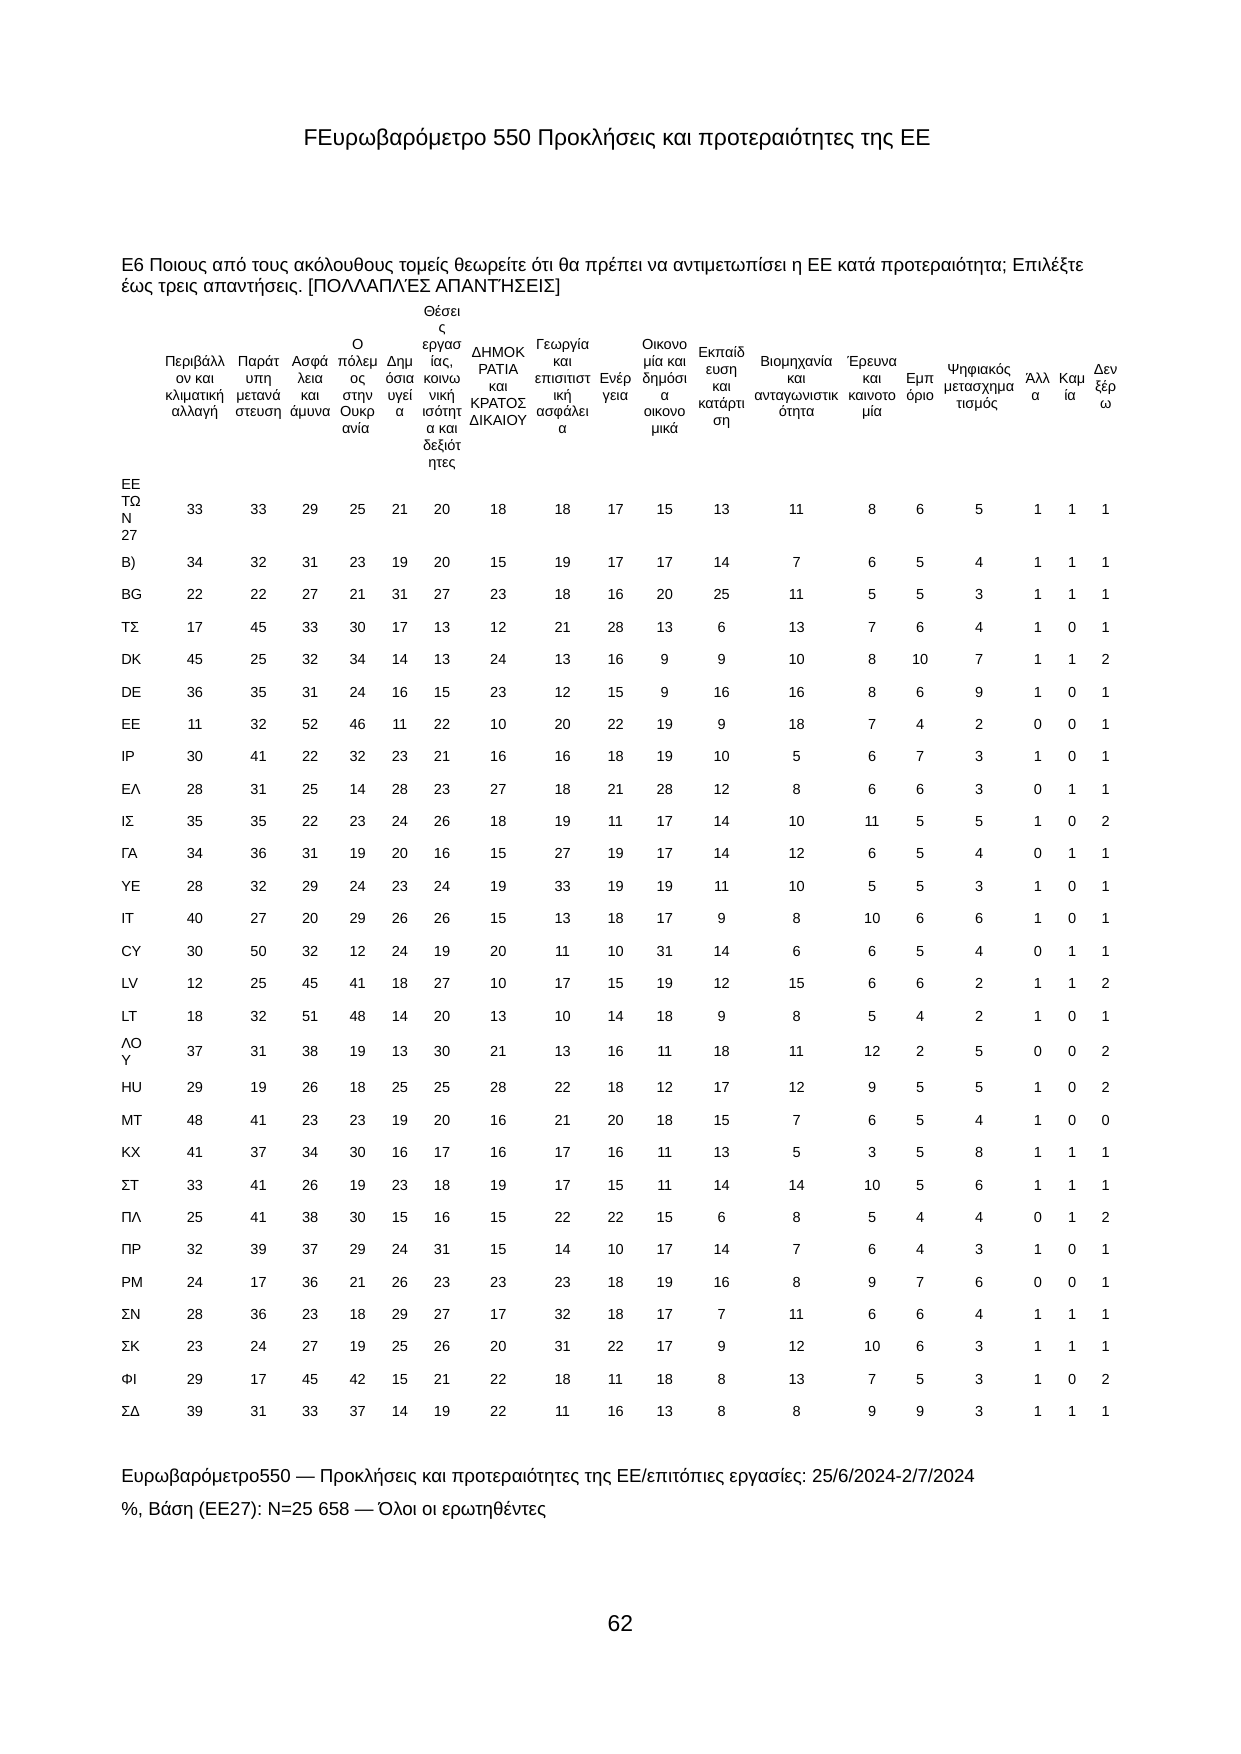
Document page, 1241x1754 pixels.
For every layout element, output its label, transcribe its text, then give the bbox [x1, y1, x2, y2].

table_cell 41 [159, 1136, 231, 1168]
table_cell 19 [465, 870, 531, 902]
table_cell 18 [637, 999, 692, 1032]
table_cell 32 [531, 1298, 594, 1330]
table_cell 1 [1055, 546, 1089, 578]
table_cell DK [118, 643, 153, 675]
table_cell 16 [381, 1136, 418, 1168]
table_cell 16 [751, 675, 842, 708]
table_cell 12 [751, 838, 842, 870]
table_cell 32 [231, 708, 286, 740]
table_cell 34 [286, 1136, 334, 1168]
table_cell 18 [334, 1071, 381, 1103]
table_cell 6 [902, 1330, 938, 1363]
table_cell 1 [1089, 1233, 1122, 1266]
table_cell 10 [594, 935, 637, 967]
table_cell 1 [1055, 1136, 1089, 1168]
table_cell 10 [465, 967, 531, 999]
table_cell 12 [334, 935, 381, 967]
table_cell 37 [159, 1032, 231, 1071]
table_cell 23 [465, 1266, 531, 1298]
table_cell 24 [465, 643, 531, 675]
table_cell ΓΑ [118, 838, 153, 870]
table_cell [153, 578, 158, 611]
table_cell Ευρωβαρόμετρο550 — Προκλήσεις και προτεραιότητες της ΕΕ/επιτόπιες εργασίες: 25/6/2024-2/7/2024 [118, 1460, 1122, 1492]
table_cell [153, 1168, 158, 1201]
table_cell 21 [531, 1104, 594, 1136]
table_cell 4 [938, 935, 1020, 967]
table_cell 12 [842, 1032, 902, 1071]
table_cell 7 [842, 708, 902, 740]
table_cell ΛΟΥ [118, 1032, 153, 1071]
table_cell 1 [1020, 1104, 1055, 1136]
table_cell 17 [692, 1071, 751, 1103]
table_cell 1 [1020, 1395, 1055, 1427]
table_cell 1 [1089, 473, 1122, 546]
table_cell [153, 1201, 158, 1233]
table_cell 13 [419, 643, 465, 675]
table_cell 11 [751, 473, 842, 546]
table_cell 31 [286, 675, 334, 708]
table_cell 23 [381, 870, 418, 902]
table_cell 26 [419, 902, 465, 934]
table_cell Δημόσια υγεία [381, 299, 418, 473]
table_cell DE [118, 675, 153, 708]
table_cell [751, 1428, 842, 1460]
table_cell 17 [594, 473, 637, 546]
table_cell 5 [902, 838, 938, 870]
table_cell [153, 1266, 158, 1298]
table_cell 1 [1055, 967, 1089, 999]
table_cell 23 [419, 773, 465, 805]
table_cell 17 [637, 902, 692, 934]
table_cell Θέσεις εργασίας, κοινωνική ισότητα και δεξιότητες [419, 299, 465, 473]
table_cell 13 [419, 611, 465, 643]
table_cell 1 [1089, 1168, 1122, 1201]
table_cell 14 [692, 1168, 751, 1201]
table_cell 7 [751, 1233, 842, 1266]
table_cell 3 [938, 1330, 1020, 1363]
table_cell 14 [692, 838, 751, 870]
table_cell 32 [231, 546, 286, 578]
table_cell [938, 1428, 1020, 1460]
table_cell ΥΕ [118, 870, 153, 902]
table_cell 30 [334, 611, 381, 643]
table_cell 1 [1020, 1136, 1055, 1168]
table_cell 41 [334, 967, 381, 999]
table_cell 23 [334, 546, 381, 578]
table_cell 5 [842, 870, 902, 902]
table_cell 18 [594, 1266, 637, 1298]
table_cell 1 [1089, 1136, 1122, 1168]
table_cell 34 [159, 838, 231, 870]
table_cell 5 [902, 1168, 938, 1201]
table_cell 0 [1020, 1266, 1055, 1298]
table_cell 6 [751, 935, 842, 967]
table_cell 0 [1020, 773, 1055, 805]
table_cell 0 [1055, 902, 1089, 934]
table_cell 14 [594, 999, 637, 1032]
table_cell 22 [231, 578, 286, 611]
table_cell 1 [1020, 546, 1055, 578]
table_cell 26 [419, 805, 465, 837]
table_cell 31 [419, 1233, 465, 1266]
table_cell 24 [334, 870, 381, 902]
table_cell 32 [286, 643, 334, 675]
table_cell 13 [751, 611, 842, 643]
table_cell 5 [902, 805, 938, 837]
table_cell 11 [637, 1168, 692, 1201]
table_cell 45 [286, 1363, 334, 1395]
table_cell [842, 1428, 902, 1460]
table_cell 6 [842, 967, 902, 999]
table_cell 30 [159, 935, 231, 967]
table_cell 8 [751, 773, 842, 805]
table_cell 23 [419, 1266, 465, 1298]
table_cell 23 [159, 1330, 231, 1363]
table_cell 5 [938, 473, 1020, 546]
table_cell 11 [751, 1032, 842, 1071]
table_cell 1 [1055, 838, 1089, 870]
table_cell [153, 1363, 158, 1395]
table_cell 30 [419, 1032, 465, 1071]
table_cell Β) [118, 546, 153, 578]
table_cell [153, 708, 158, 740]
table_cell 27 [419, 578, 465, 611]
table_cell 15 [692, 1104, 751, 1136]
table_cell 4 [902, 708, 938, 740]
table_cell 17 [531, 1168, 594, 1201]
table_cell ΤΣ [118, 611, 153, 643]
table_cell 11 [381, 708, 418, 740]
table_cell [637, 1428, 692, 1460]
table_cell 17 [637, 1298, 692, 1330]
table_cell 34 [159, 546, 231, 578]
table_cell 1 [1020, 643, 1055, 675]
table_cell 29 [286, 870, 334, 902]
table_cell 2 [938, 708, 1020, 740]
table_cell [286, 1428, 334, 1460]
table_cell 21 [531, 611, 594, 643]
table_cell [153, 902, 158, 934]
table_cell 28 [159, 870, 231, 902]
table_cell 18 [594, 902, 637, 934]
table_cell ΣΝ [118, 1298, 153, 1330]
table_cell 6 [938, 1266, 1020, 1298]
table_cell 0 [1020, 838, 1055, 870]
table_cell 0 [1055, 708, 1089, 740]
table_cell 18 [159, 999, 231, 1032]
table_cell 11 [637, 1032, 692, 1071]
table_cell 34 [334, 643, 381, 675]
table_cell 1 [1055, 578, 1089, 611]
table_cell 1 [1089, 999, 1122, 1032]
table_cell 2 [1089, 1201, 1122, 1233]
table_cell 1 [1089, 546, 1122, 578]
table_cell Περιβάλλον και κλιματική αλλαγή [159, 299, 231, 473]
table_cell 18 [751, 708, 842, 740]
table_cell 26 [381, 1266, 418, 1298]
table_cell 1 [1055, 935, 1089, 967]
table_cell HU [118, 1071, 153, 1103]
table_cell 15 [594, 967, 637, 999]
table_cell 16 [419, 838, 465, 870]
table_cell 10 [751, 870, 842, 902]
table_cell 9 [842, 1266, 902, 1298]
table_cell 3 [938, 578, 1020, 611]
table_cell 18 [637, 1104, 692, 1136]
table_cell 7 [902, 1266, 938, 1298]
table_cell 6 [902, 611, 938, 643]
table_cell 0 [1055, 740, 1089, 773]
table_cell 8 [842, 643, 902, 675]
table_cell 22 [594, 1330, 637, 1363]
table_cell 26 [286, 1071, 334, 1103]
table_cell 18 [531, 773, 594, 805]
table_cell IT [118, 902, 153, 934]
table_cell Δεν ξέρω [1089, 299, 1122, 473]
table_cell Ο πόλεμος στην Ουκρανία [334, 299, 381, 473]
table_cell 12 [751, 1071, 842, 1103]
table_cell 45 [159, 643, 231, 675]
table_cell 27 [465, 773, 531, 805]
table_cell 0 [1055, 611, 1089, 643]
table_cell 1 [1020, 870, 1055, 902]
table_cell [153, 643, 158, 675]
table_cell 6 [842, 1298, 902, 1330]
table_cell 18 [465, 473, 531, 546]
table_cell 8 [938, 1136, 1020, 1168]
table_cell 18 [419, 1168, 465, 1201]
table_cell 21 [381, 473, 418, 546]
table_cell 38 [286, 1032, 334, 1071]
table_cell 3 [938, 740, 1020, 773]
table_cell 1 [1089, 773, 1122, 805]
table_cell 19 [231, 1071, 286, 1103]
table_cell 10 [842, 902, 902, 934]
table_cell ΠΛ [118, 1201, 153, 1233]
table_cell [153, 935, 158, 967]
table_cell 32 [159, 1233, 231, 1266]
table_cell 19 [334, 838, 381, 870]
table_cell [153, 967, 158, 999]
table_cell 3 [938, 1363, 1020, 1395]
table_cell 15 [637, 473, 692, 546]
table_cell ΕΕ ΤΩΝ 27 [118, 473, 153, 546]
table_cell 41 [231, 740, 286, 773]
table_cell 5 [902, 578, 938, 611]
table_cell [153, 1428, 158, 1460]
table_cell 6 [902, 773, 938, 805]
table_cell LT [118, 999, 153, 1032]
table_cell 7 [938, 643, 1020, 675]
table_cell 25 [286, 773, 334, 805]
table_cell 4 [902, 999, 938, 1032]
table_cell 15 [637, 1201, 692, 1233]
table_cell Γεωργία και επισιτιστική ασφάλεια [531, 299, 594, 473]
table_cell 0 [1055, 1233, 1089, 1266]
table_cell 19 [637, 870, 692, 902]
table_cell 16 [465, 740, 531, 773]
table_cell 15 [465, 838, 531, 870]
table_cell 2 [1089, 1032, 1122, 1071]
table_cell 0 [1055, 870, 1089, 902]
table_cell 0 [1055, 1266, 1089, 1298]
table_cell Άλλα [1020, 299, 1055, 473]
table_cell 10 [465, 708, 531, 740]
table_cell 51 [286, 999, 334, 1032]
table_cell 0 [1055, 1104, 1089, 1136]
table_cell 10 [842, 1168, 902, 1201]
table_cell 36 [231, 1298, 286, 1330]
table_cell 10 [594, 1233, 637, 1266]
table_cell [153, 546, 158, 578]
table_cell 6 [902, 473, 938, 546]
table_cell 19 [637, 740, 692, 773]
table_cell 36 [231, 838, 286, 870]
table_cell 37 [231, 1136, 286, 1168]
table_cell 19 [637, 967, 692, 999]
table_cell ΠΡ [118, 1233, 153, 1266]
table_cell 0 [1089, 1104, 1122, 1136]
table_cell 39 [159, 1395, 231, 1427]
table_cell 13 [637, 611, 692, 643]
table_cell 10 [751, 643, 842, 675]
table_cell 11 [594, 1363, 637, 1395]
table_cell 2 [1089, 643, 1122, 675]
table_cell 25 [231, 967, 286, 999]
table_cell 21 [594, 773, 637, 805]
table_cell 31 [531, 1330, 594, 1363]
table_cell [153, 740, 158, 773]
table_cell 20 [419, 473, 465, 546]
table_cell 11 [531, 935, 594, 967]
table_cell 18 [334, 1298, 381, 1330]
table_cell 1 [1020, 1298, 1055, 1330]
table_cell [153, 1233, 158, 1266]
table_cell 6 [692, 611, 751, 643]
table_cell 46 [334, 708, 381, 740]
table_cell 8 [751, 902, 842, 934]
table_cell ΚΧ [118, 1136, 153, 1168]
table_cell 0 [1055, 1071, 1089, 1103]
table_cell 18 [692, 1032, 751, 1071]
table_cell 1 [1020, 967, 1055, 999]
table_cell 6 [842, 740, 902, 773]
table_cell 0 [1055, 999, 1089, 1032]
table_cell [153, 838, 158, 870]
table_cell CY [118, 935, 153, 967]
table_cell 27 [286, 578, 334, 611]
table_cell 16 [594, 1032, 637, 1071]
table_cell 33 [159, 473, 231, 546]
table_cell 9 [842, 1071, 902, 1103]
table_cell 1 [1055, 1201, 1089, 1233]
table_cell [153, 611, 158, 643]
table_cell 10 [842, 1330, 902, 1363]
table_cell [153, 473, 158, 546]
table_cell 11 [842, 805, 902, 837]
table_cell [153, 1071, 158, 1103]
table_cell 15 [381, 1201, 418, 1233]
table_cell 7 [692, 1298, 751, 1330]
table_cell 5 [842, 578, 902, 611]
table_cell 20 [419, 999, 465, 1032]
table_cell 22 [594, 1201, 637, 1233]
table_cell 1 [1020, 611, 1055, 643]
table_cell 5 [842, 999, 902, 1032]
table_cell 17 [637, 1233, 692, 1266]
table_cell 28 [159, 773, 231, 805]
table_cell 28 [594, 611, 637, 643]
table_cell 17 [231, 1363, 286, 1395]
table_cell 31 [286, 546, 334, 578]
table_cell 1 [1020, 1363, 1055, 1395]
table_cell 1 [1089, 902, 1122, 934]
table_cell 9 [637, 675, 692, 708]
table_cell 11 [692, 870, 751, 902]
table_cell ΣΤ [118, 1168, 153, 1201]
table_cell Ψηφιακός μετασχηματισμός [938, 299, 1020, 473]
table_cell 15 [594, 675, 637, 708]
table_cell [153, 675, 158, 708]
table_cell 14 [381, 643, 418, 675]
table_cell 10 [531, 999, 594, 1032]
table_cell BG [118, 578, 153, 611]
table_cell 1 [1020, 675, 1055, 708]
table_cell 4 [938, 611, 1020, 643]
table_cell 0 [1055, 675, 1089, 708]
table_cell 4 [938, 546, 1020, 578]
table_cell 33 [286, 611, 334, 643]
table_cell 8 [751, 1395, 842, 1427]
table_cell 1 [1055, 773, 1089, 805]
table_cell 36 [286, 1266, 334, 1298]
table_cell Εκπαίδευση και κατάρτιση [692, 299, 751, 473]
table_cell 33 [531, 870, 594, 902]
table_cell 21 [465, 1032, 531, 1071]
table_cell Βιομηχανία και ανταγωνιστικότητα [751, 299, 842, 473]
table_cell 23 [531, 1266, 594, 1298]
table_cell 19 [381, 546, 418, 578]
table_cell 30 [334, 1136, 381, 1168]
table_cell 1 [1089, 740, 1122, 773]
table_cell 22 [531, 1201, 594, 1233]
table_cell 1 [1020, 1233, 1055, 1266]
table_cell 32 [286, 935, 334, 967]
table_cell 5 [751, 1136, 842, 1168]
table_cell ΙΡ [118, 740, 153, 773]
table_cell 2 [938, 999, 1020, 1032]
table_cell [153, 299, 158, 473]
table_cell 13 [531, 1032, 594, 1071]
table_cell 18 [531, 1363, 594, 1395]
table_cell 5 [902, 1104, 938, 1136]
table_cell 10 [751, 805, 842, 837]
table_cell Ενέργεια [594, 299, 637, 473]
table_cell 8 [751, 1201, 842, 1233]
table_cell 17 [419, 1136, 465, 1168]
table_cell 24 [231, 1330, 286, 1363]
table_cell 22 [465, 1395, 531, 1427]
table_cell [902, 1428, 938, 1460]
table_cell [1055, 1428, 1089, 1460]
table_cell 19 [381, 1104, 418, 1136]
table_cell [118, 1428, 153, 1460]
table_cell 14 [692, 935, 751, 967]
table_cell 0 [1020, 1032, 1055, 1071]
table_cell ΣΚ [118, 1330, 153, 1363]
table_cell 13 [637, 1395, 692, 1427]
table_cell 7 [842, 1363, 902, 1395]
table_cell 25 [231, 643, 286, 675]
table_cell 8 [842, 675, 902, 708]
table_cell 2 [1089, 1363, 1122, 1395]
table_cell 22 [286, 740, 334, 773]
table_cell 0 [1020, 935, 1055, 967]
table_cell 15 [465, 546, 531, 578]
table_cell 2 [1089, 805, 1122, 837]
table_cell 12 [159, 967, 231, 999]
table_cell 19 [531, 805, 594, 837]
table_cell 31 [286, 838, 334, 870]
table_cell 1 [1089, 1395, 1122, 1427]
table_cell 37 [286, 1233, 334, 1266]
table_cell [153, 1395, 158, 1427]
table_cell 12 [637, 1071, 692, 1103]
table_cell 15 [465, 1201, 531, 1233]
table_cell 23 [334, 805, 381, 837]
table_cell 11 [751, 578, 842, 611]
table_cell 18 [594, 740, 637, 773]
table_cell 27 [419, 1298, 465, 1330]
table_cell [1089, 1428, 1122, 1460]
table_cell 19 [637, 1266, 692, 1298]
table_cell 13 [692, 473, 751, 546]
table_cell 38 [286, 1201, 334, 1233]
table_cell 7 [751, 1104, 842, 1136]
table_cell 5 [938, 1032, 1020, 1071]
table_cell ΜΤ [118, 1104, 153, 1136]
table_cell 4 [938, 1201, 1020, 1233]
table_cell 1 [1020, 1168, 1055, 1201]
table_cell 2 [1089, 1071, 1122, 1103]
table_cell 17 [159, 611, 231, 643]
table_cell 19 [637, 708, 692, 740]
table_cell 31 [381, 578, 418, 611]
table_cell 20 [286, 902, 334, 934]
table_cell Οικονομία και δημόσια οικονομικά [637, 299, 692, 473]
table_cell [153, 1330, 158, 1363]
table_cell 18 [531, 473, 594, 546]
table_cell Ασφάλεια και άμυνα [286, 299, 334, 473]
table_cell 1 [1020, 578, 1055, 611]
table_cell 29 [286, 473, 334, 546]
table_cell 22 [465, 1363, 531, 1395]
table_cell 29 [334, 1233, 381, 1266]
table_cell 18 [594, 1071, 637, 1103]
table_cell 22 [286, 805, 334, 837]
table_cell 15 [594, 1168, 637, 1201]
table_cell 18 [637, 1363, 692, 1395]
table_cell 15 [751, 967, 842, 999]
table_cell 6 [938, 1168, 1020, 1201]
table_cell 24 [381, 935, 418, 967]
table_cell 42 [334, 1363, 381, 1395]
table_cell 8 [751, 999, 842, 1032]
table_cell ΡΜ [118, 1266, 153, 1298]
table_cell 33 [159, 1168, 231, 1201]
table_cell 17 [231, 1266, 286, 1298]
table_cell 11 [159, 708, 231, 740]
table_cell 1 [1089, 838, 1122, 870]
table_cell 17 [637, 838, 692, 870]
table_cell 9 [842, 1395, 902, 1427]
table_cell 14 [751, 1168, 842, 1201]
table_cell 9 [938, 675, 1020, 708]
table_cell 40 [159, 902, 231, 934]
table_cell 26 [381, 902, 418, 934]
table_cell 1 [1020, 740, 1055, 773]
table_cell [594, 1428, 637, 1460]
table_cell 23 [286, 1104, 334, 1136]
table_cell 25 [381, 1330, 418, 1363]
table_cell 1 [1089, 1298, 1122, 1330]
table_cell 5 [938, 1071, 1020, 1103]
table_cell 13 [381, 1032, 418, 1071]
table_cell 28 [159, 1298, 231, 1330]
table_cell ΣΔ [118, 1395, 153, 1427]
table_cell 14 [531, 1233, 594, 1266]
table_cell 30 [334, 1201, 381, 1233]
table_cell 24 [159, 1266, 231, 1298]
table_cell 29 [334, 902, 381, 934]
table_cell 9 [692, 1330, 751, 1363]
table_cell [465, 1428, 531, 1460]
table_cell 15 [465, 1233, 531, 1266]
table_cell 21 [334, 1266, 381, 1298]
table_cell 11 [751, 1298, 842, 1330]
table_cell 22 [419, 708, 465, 740]
table_cell 1 [1089, 675, 1122, 708]
table_cell 14 [692, 546, 751, 578]
table_cell 31 [231, 773, 286, 805]
table_cell ΕΕ [118, 708, 153, 740]
table_cell 17 [465, 1298, 531, 1330]
table_cell 4 [938, 1104, 1020, 1136]
table_cell %, Βάση (ΕΕ27): N=25 658 — Όλοι οι ερωτηθέντες [118, 1492, 1122, 1525]
table_cell 27 [231, 902, 286, 934]
table_cell 21 [334, 578, 381, 611]
table_cell 22 [594, 708, 637, 740]
table_cell 1 [1055, 473, 1089, 546]
table_cell 19 [594, 838, 637, 870]
table_cell [153, 773, 158, 805]
table_cell 12 [692, 773, 751, 805]
table_cell 25 [381, 1071, 418, 1103]
table_cell 0 [1055, 1363, 1089, 1395]
table_cell 18 [381, 967, 418, 999]
table_cell 0 [1055, 1032, 1089, 1071]
table_cell 12 [692, 967, 751, 999]
table_cell 13 [465, 999, 531, 1032]
table_cell 2 [938, 967, 1020, 999]
table_cell 22 [159, 578, 231, 611]
table_cell [153, 1136, 158, 1168]
table_cell 33 [231, 473, 286, 546]
table_cell ΦΙ [118, 1363, 153, 1395]
table_cell 14 [381, 999, 418, 1032]
table_cell 8 [692, 1363, 751, 1395]
table_cell 24 [334, 675, 381, 708]
table_cell 29 [159, 1071, 231, 1103]
table_cell 14 [692, 1233, 751, 1266]
table_cell [1020, 1428, 1055, 1460]
table_cell 20 [637, 578, 692, 611]
table_cell 6 [842, 773, 902, 805]
table_cell 35 [231, 805, 286, 837]
table_cell 18 [465, 805, 531, 837]
table_cell 17 [531, 967, 594, 999]
table_cell 9 [902, 1395, 938, 1427]
table_cell 3 [938, 1233, 1020, 1266]
table_cell 4 [902, 1201, 938, 1233]
table_cell 18 [531, 578, 594, 611]
table_cell 20 [419, 1104, 465, 1136]
table_cell 1 [1089, 1266, 1122, 1298]
table_cell 48 [334, 999, 381, 1032]
table_cell 52 [286, 708, 334, 740]
table_cell 27 [286, 1330, 334, 1363]
table_cell 1 [1020, 902, 1055, 934]
table_cell 27 [419, 967, 465, 999]
table_cell 17 [381, 611, 418, 643]
table_cell 19 [419, 935, 465, 967]
table_cell 10 [902, 643, 938, 675]
table_cell 37 [334, 1395, 381, 1427]
table_cell 19 [334, 1032, 381, 1071]
table_cell 10 [692, 740, 751, 773]
table_cell 32 [231, 870, 286, 902]
table_cell 19 [334, 1330, 381, 1363]
table_cell 24 [419, 870, 465, 902]
table_cell 45 [231, 611, 286, 643]
table_cell 32 [231, 999, 286, 1032]
table_cell 9 [692, 708, 751, 740]
table_cell 1 [1020, 1071, 1055, 1103]
table_cell 5 [842, 1201, 902, 1233]
table_cell 6 [902, 1298, 938, 1330]
table_cell 15 [465, 902, 531, 934]
table_cell 1 [1089, 1330, 1122, 1363]
table_cell 24 [381, 1233, 418, 1266]
table_cell 41 [231, 1104, 286, 1136]
table_cell ΔΗΜΟΚΡΑΤΙΑ και ΚΡΑΤΟΣ ΔΙΚΑΙΟΥ [465, 299, 531, 473]
table_cell 20 [594, 1104, 637, 1136]
table_cell 9 [692, 643, 751, 675]
table_cell 35 [231, 675, 286, 708]
table_cell 8 [751, 1266, 842, 1298]
table_cell 6 [842, 935, 902, 967]
table_cell 1 [1089, 935, 1122, 967]
table_cell 1 [1020, 999, 1055, 1032]
table_cell 12 [531, 675, 594, 708]
table_cell 17 [531, 1136, 594, 1168]
table_cell 0 [1020, 1201, 1055, 1233]
table_cell 1 [1089, 611, 1122, 643]
table_cell 14 [692, 805, 751, 837]
table_cell Έρευνα και καινοτομία [842, 299, 902, 473]
table_cell [692, 1428, 751, 1460]
table_cell 19 [334, 1168, 381, 1201]
table_cell 27 [531, 838, 594, 870]
table_cell 1 [1055, 1330, 1089, 1363]
table_cell 23 [286, 1298, 334, 1330]
table_cell 5 [938, 805, 1020, 837]
table_cell 9 [692, 902, 751, 934]
table_cell 31 [231, 1395, 286, 1427]
table_cell 7 [751, 546, 842, 578]
table_cell 2 [1089, 967, 1122, 999]
table_cell 14 [334, 773, 381, 805]
table_cell 26 [419, 1330, 465, 1363]
table_cell 1 [1089, 708, 1122, 740]
table_cell 0 [1020, 708, 1055, 740]
table_cell 11 [531, 1395, 594, 1427]
table_cell [231, 1428, 286, 1460]
table_cell 23 [465, 578, 531, 611]
table_cell 41 [231, 1168, 286, 1201]
table_cell 17 [637, 805, 692, 837]
table_cell 1 [1020, 473, 1055, 546]
table_cell 19 [594, 870, 637, 902]
table_cell 28 [465, 1071, 531, 1103]
table_cell [153, 1104, 158, 1136]
table_cell 16 [465, 1104, 531, 1136]
table_cell 17 [637, 1330, 692, 1363]
table_cell 29 [159, 1363, 231, 1395]
table_cell 41 [231, 1201, 286, 1233]
table_cell Εμπόριο [902, 299, 938, 473]
table_cell [153, 1032, 158, 1071]
table_cell 23 [334, 1104, 381, 1136]
table_cell 8 [842, 473, 902, 546]
table_cell 1 [1020, 805, 1055, 837]
table_cell [381, 1428, 418, 1460]
table_cell 11 [637, 1136, 692, 1168]
table_cell 26 [286, 1168, 334, 1201]
table_cell [419, 1428, 465, 1460]
table_cell 17 [594, 546, 637, 578]
table_cell 31 [637, 935, 692, 967]
table_cell ΕΛ [118, 773, 153, 805]
table_cell [153, 870, 158, 902]
table_cell 16 [594, 578, 637, 611]
table_cell [153, 999, 158, 1032]
table_cell 30 [159, 740, 231, 773]
table_cell 16 [465, 1136, 531, 1168]
table_cell [159, 1428, 231, 1460]
table_cell 0 [1055, 805, 1089, 837]
table_cell 16 [531, 740, 594, 773]
table_cell 11 [594, 805, 637, 837]
table_cell 8 [692, 1395, 751, 1427]
table_cell 25 [159, 1201, 231, 1233]
table_cell 19 [419, 1395, 465, 1427]
table_cell 9 [692, 999, 751, 1032]
table_cell 6 [938, 902, 1020, 934]
table_cell [118, 299, 153, 473]
table_header Ε6 Ποιους από τους ακόλουθους τομείς θεωρείτε ότι θα πρέπει να αντιμετωπίσει η ΕΕ κατά προτεραιότητα; Επιλέξτε έως τρεις απαντήσεις. [ΠΟΛΛΑΠΛΈΣ ΑΠΑΝΤΉΣΕΙΣ] [118, 250, 1122, 299]
table_cell 28 [381, 773, 418, 805]
table_cell 29 [381, 1298, 418, 1330]
table_cell 20 [531, 708, 594, 740]
table_cell 15 [381, 1363, 418, 1395]
table_cell 32 [334, 740, 381, 773]
table_cell 5 [751, 740, 842, 773]
table_cell 23 [381, 1168, 418, 1201]
table_cell 5 [902, 546, 938, 578]
table_cell 9 [637, 643, 692, 675]
table_cell [531, 1428, 594, 1460]
table_cell [334, 1428, 381, 1460]
table_cell 6 [902, 675, 938, 708]
table_cell 17 [637, 546, 692, 578]
table_cell 19 [465, 1168, 531, 1201]
table_cell 20 [381, 838, 418, 870]
table_cell 1 [1089, 578, 1122, 611]
table_cell 2 [902, 1032, 938, 1071]
table_cell 3 [938, 870, 1020, 902]
table_cell [153, 1298, 158, 1330]
table_cell 5 [902, 1071, 938, 1103]
table_cell 50 [231, 935, 286, 967]
table_cell 20 [419, 546, 465, 578]
table_cell 6 [902, 902, 938, 934]
table_cell 1 [1055, 1168, 1089, 1201]
table_cell 22 [531, 1071, 594, 1103]
table_cell Παράτυπη μετανάστευση [231, 299, 286, 473]
table_cell ΙΣ [118, 805, 153, 837]
table_cell 36 [159, 675, 231, 708]
table_cell 16 [419, 1201, 465, 1233]
table_cell 31 [231, 1032, 286, 1071]
table_cell 48 [159, 1104, 231, 1136]
table_cell 4 [938, 1298, 1020, 1330]
table_cell 16 [692, 675, 751, 708]
table_cell 18 [594, 1298, 637, 1330]
table_cell 1 [1055, 643, 1089, 675]
table_cell 12 [465, 611, 531, 643]
table_cell 35 [159, 805, 231, 837]
table_cell 14 [381, 1395, 418, 1427]
table_cell 33 [286, 1395, 334, 1427]
table_cell 20 [465, 935, 531, 967]
table_cell 4 [938, 838, 1020, 870]
table_cell 6 [842, 1104, 902, 1136]
table_cell 6 [842, 546, 902, 578]
table_cell 13 [531, 643, 594, 675]
table_cell 39 [231, 1233, 286, 1266]
table_cell 3 [938, 1395, 1020, 1427]
table_cell 6 [842, 838, 902, 870]
table_cell 13 [751, 1363, 842, 1395]
table_cell Καμία [1055, 299, 1089, 473]
table_cell 12 [751, 1330, 842, 1363]
table_cell 6 [902, 967, 938, 999]
table_cell 16 [594, 643, 637, 675]
table_cell 20 [465, 1330, 531, 1363]
table_cell 19 [531, 546, 594, 578]
table_cell 5 [902, 1136, 938, 1168]
table_cell 5 [902, 870, 938, 902]
table_cell 6 [842, 1233, 902, 1266]
table_cell 16 [692, 1266, 751, 1298]
table_cell 25 [692, 578, 751, 611]
table_cell 23 [465, 675, 531, 708]
table_cell 1 [1055, 1395, 1089, 1427]
table_cell 23 [381, 740, 418, 773]
table_cell 13 [531, 902, 594, 934]
table_cell 16 [594, 1136, 637, 1168]
table_cell 4 [902, 1233, 938, 1266]
table_cell LV [118, 967, 153, 999]
table_cell 6 [692, 1201, 751, 1233]
table_cell 7 [842, 611, 902, 643]
table_cell 16 [594, 1395, 637, 1427]
table_cell [153, 805, 158, 837]
table_cell 5 [902, 935, 938, 967]
table_cell 28 [637, 773, 692, 805]
table_cell 15 [419, 675, 465, 708]
table_cell 16 [381, 675, 418, 708]
table_cell 1 [1089, 870, 1122, 902]
table_cell 3 [938, 773, 1020, 805]
table_cell 3 [842, 1136, 902, 1168]
table_cell 21 [419, 1363, 465, 1395]
table_cell 21 [419, 740, 465, 773]
table_cell 25 [419, 1071, 465, 1103]
table_cell 1 [1055, 1298, 1089, 1330]
table_cell 5 [902, 1363, 938, 1395]
table_cell 13 [692, 1136, 751, 1168]
table_cell 24 [381, 805, 418, 837]
table_cell 7 [902, 740, 938, 773]
table_cell 1 [1020, 1330, 1055, 1363]
table_cell 25 [334, 473, 381, 546]
table_cell 45 [286, 967, 334, 999]
